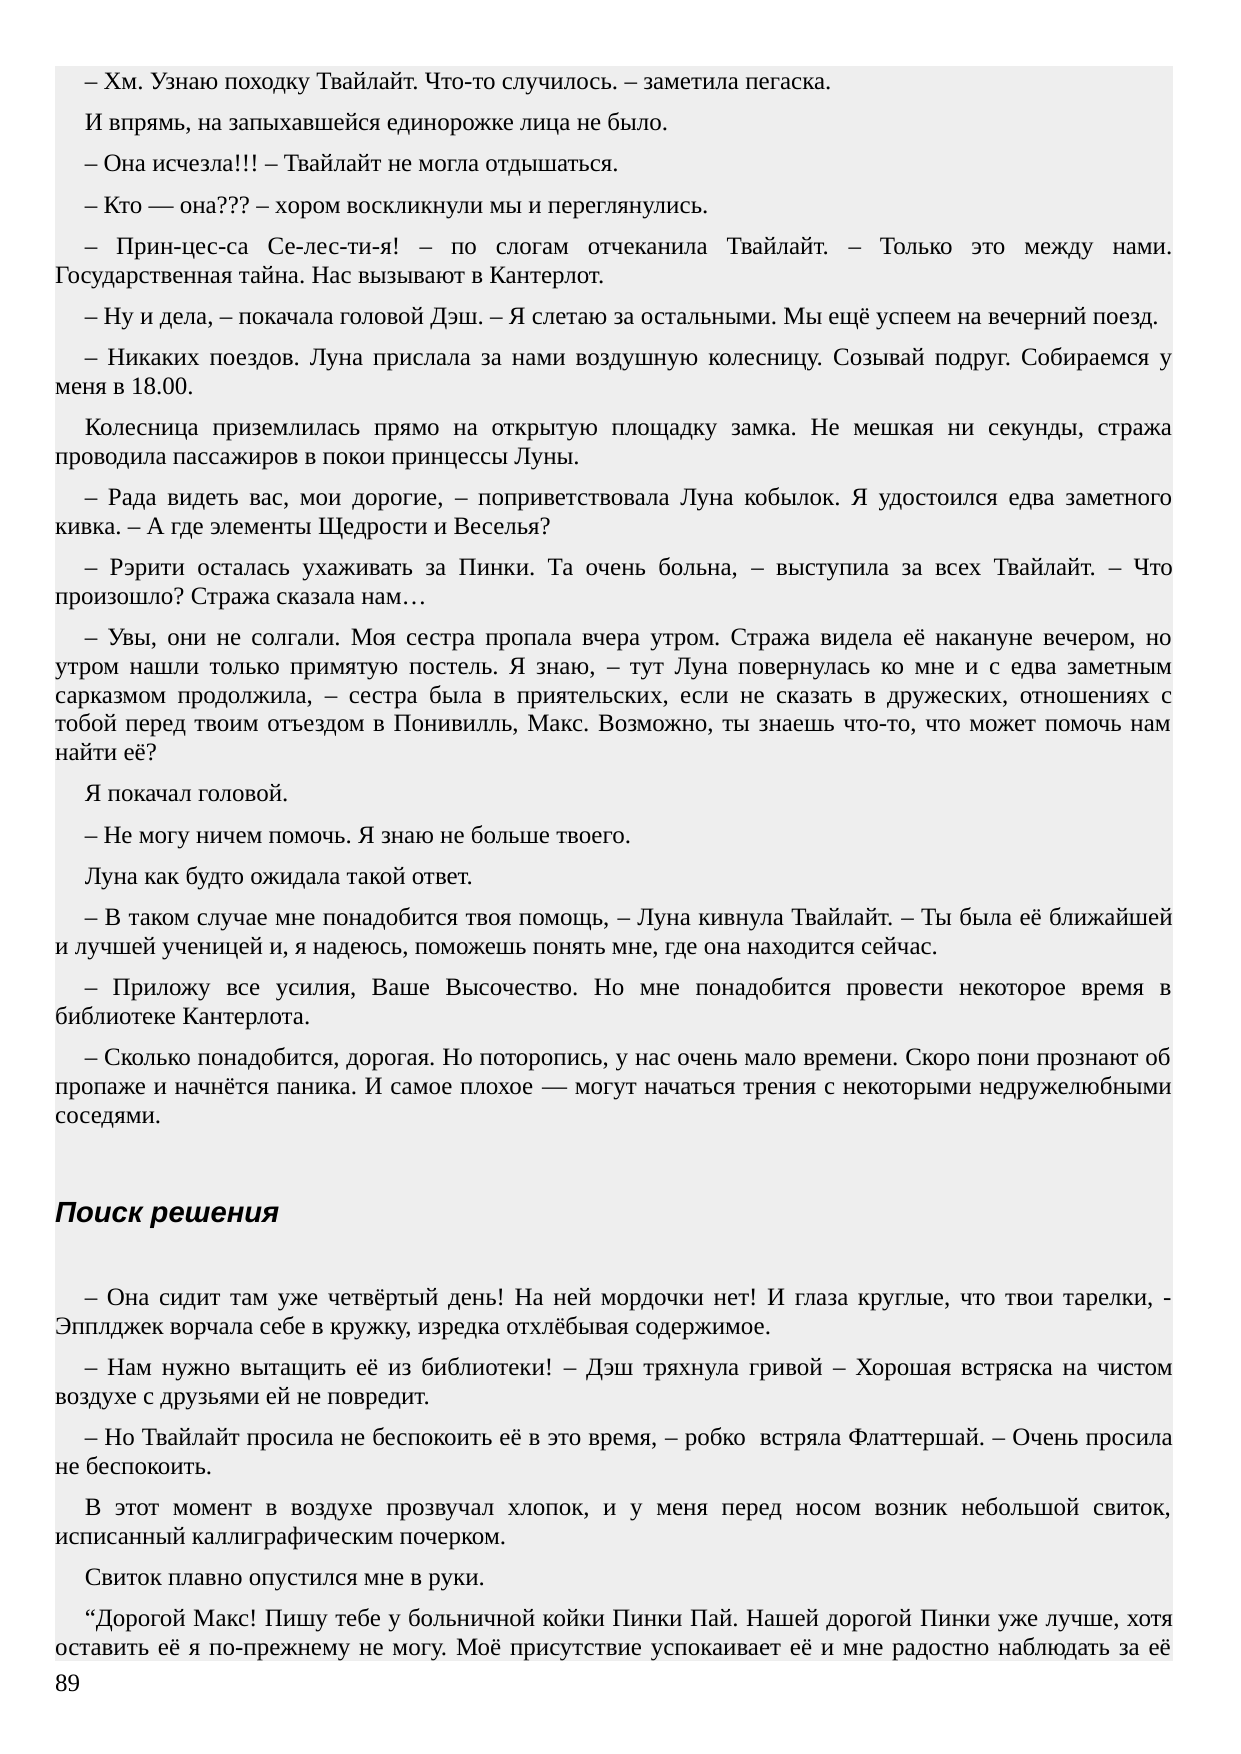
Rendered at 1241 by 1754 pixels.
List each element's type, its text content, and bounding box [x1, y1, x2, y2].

text – Ну и дела, – покачала головой Дэш. – Я слетаю за остальными. Мы ещё успеем на вечерний поезд. [55, 301, 1173, 330]
text – Она исчезла!!! – Твайлайт не могла отдышаться. [55, 148, 1173, 177]
text – Она сидит там уже четвёртый день! На ней мордочки нет! И глаза круглые, что твои тарелки, - Эпплджек ворчала себе в кружку, изредка отхлёбывая содержимое. [55, 1282, 1173, 1339]
text “Дорогой Макс! Пишу тебе у больничной койки Пинки Пай. Нашей дорогой Пинки уже лучше, хотя оставить её я по-прежнему не могу. Моё присутствие успокаивает её и мне радостно наблюдать за её [55, 1603, 1173, 1661]
text – Прин-цес-са Се-лес-ти-я! – по слогам отчеканила Твайлайт. – Только это между нами. Государственная тайна. Нас вызывают в Кантерлот. [55, 231, 1173, 288]
text – Не могу ничем помочь. Я знаю не больше твоего. [55, 820, 1173, 848]
text – Увы, они не солгали. Моя сестра пропала вчера утром. Стража видела её накануне вечером, но утром нашли только примятую постель. Я знаю, – тут Луна повернулась ко мне и с едва заметным сарказмом продолжила, – сестра была в приятельских, если не сказать в дружеских, отношениях с тобой перед твоим отъездом в Понивилль, Макс. Возможно, ты знаешь что-то, что может помочь нам найти её? [55, 622, 1173, 766]
text – Нам нужно вытащить её из библиотеки! – Дэш тряхнула гривой – Хорошая встряска на чистом воздухе с друзьями ей не повредит. [55, 1352, 1173, 1409]
text – Рэрити осталась ухаживать за Пинки. Та очень больна, – выступила за всех Твайлайт. – Что произошло? Стража сказала нам… [55, 552, 1173, 610]
text И впрямь, на запыхавшейся единорожке лица не было. [55, 107, 1173, 136]
text В этот момент в воздухе прозвучал хлопок, и у меня перед носом возник небольшой свиток, исписанный каллиграфическим почерком. [55, 1492, 1173, 1549]
text – Никаких поездов. Луна прислала за нами воздушную колесницу. Созывай подруг. Собираемся у меня в 18.00. [55, 342, 1173, 400]
text Луна как будто ожидала такой ответ. [55, 861, 1173, 890]
text – Рада видеть вас, мои дорогие, – поприветствовала Луна кобылок. Я удостоился едва заметного кивка. – А где элементы Щедрости и Веселья? [55, 482, 1173, 540]
text – В таком случае мне понадобится твоя помощь, – Луна кивнула Твайлайт. – Ты была её ближайшей и лучшей ученицей и, я надеюсь, поможешь понять мне, где она находится сейчас. [55, 902, 1173, 960]
text – Сколько понадобится, дорогая. Но поторопись, у нас очень мало времени. Скоро пони прознают об пропаже и начнётся паника. И самое плохое — могут начаться трения с некоторыми недружелюбными соседями. [55, 1042, 1173, 1128]
text – Приложу все усилия, Ваше Высочество. Но мне понадобится провести некоторое время в библиотеке Кантерлота. [55, 972, 1173, 1030]
subtitle Поиск решения [55, 1195, 1173, 1228]
text Я покачал головой. [55, 778, 1173, 807]
text – Хм. Узнаю походку Твайлайт. Что-то случилось. – заметила пегаска. [55, 66, 1173, 95]
text – Но Твайлайт просила не беспокоить её в это время, – робко встряла Флаттершай. – Очень просила не беспокоить. [55, 1422, 1173, 1479]
text – Кто — она??? – хором воскликнули мы и переглянулись. [55, 190, 1173, 218]
text Колесница приземлилась прямо на открытую площадку замка. Не мешкая ни секунды, стража проводила пассажиров в покои принцессы Луны. [55, 412, 1173, 470]
text Свиток плавно опустился мне в руки. [55, 1562, 1173, 1591]
